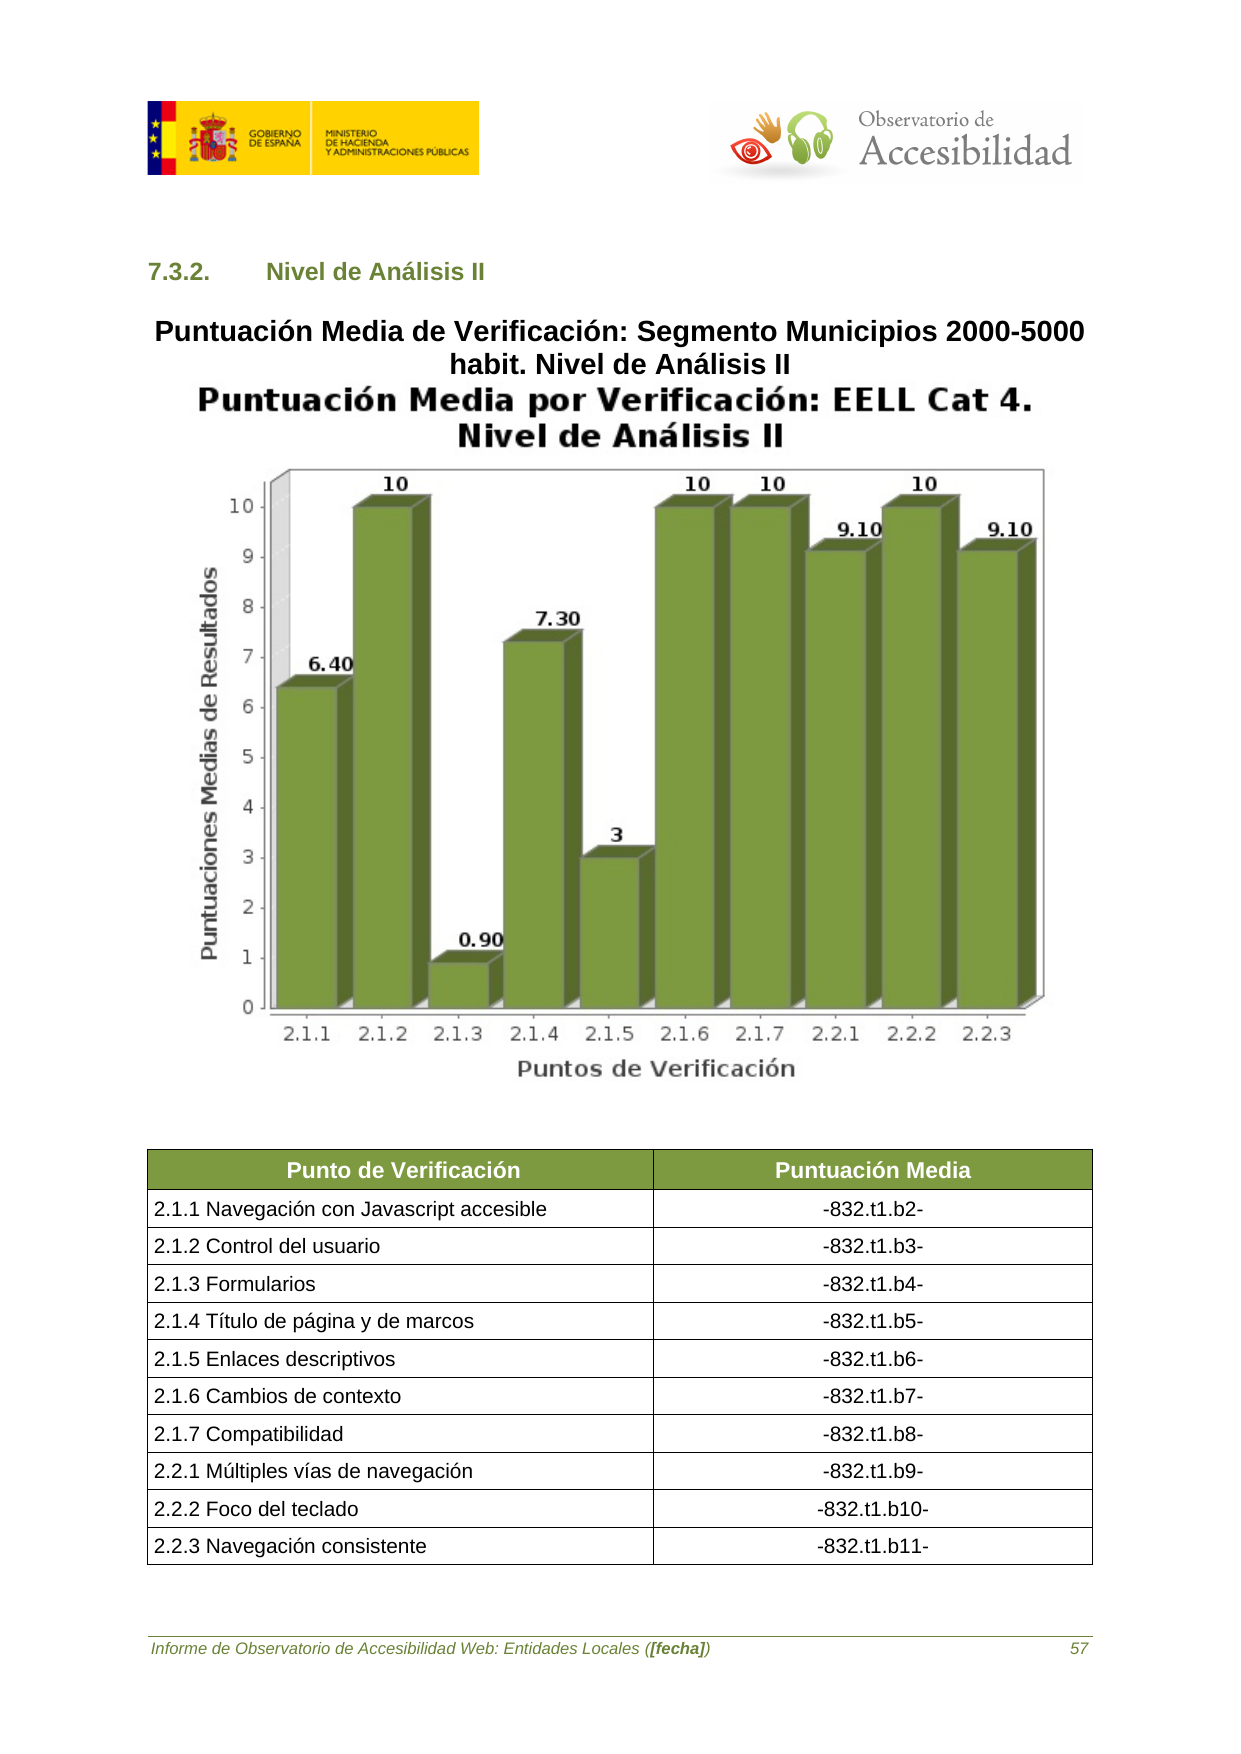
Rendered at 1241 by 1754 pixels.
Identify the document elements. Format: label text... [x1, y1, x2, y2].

table_cell 2.2.3 Navegación consistente [148, 1528, 653, 1564]
table_cell -832.t1.b9- [654, 1453, 1092, 1489]
table_cell -832.t1.b7- [654, 1378, 1092, 1414]
text Puntuación Media de Verificación: Segmento Municipios 2000-5000 habit. Nivel de Análisis II [148, 314, 1092, 381]
table_cell 2.1.6 Cambios de contexto [148, 1378, 653, 1414]
picture [147, 101, 479, 175]
table_cell -832.t1.b3- [654, 1228, 1092, 1264]
table_cell -832.t1.b6- [654, 1340, 1092, 1377]
table_cell -832.t1.b2- [654, 1190, 1092, 1227]
table_header Puntuación Media [654, 1150, 1092, 1189]
table_cell 2.1.1 Navegación con Javascript accesible [148, 1190, 653, 1227]
table_cell 2.1.5 Enlaces descriptivos [148, 1340, 653, 1377]
table_cell -832.t1.b10- [654, 1490, 1092, 1527]
picture [178, 380, 1062, 1091]
table_cell 2.1.4 Título de página y de marcos [148, 1303, 653, 1339]
table_cell 2.2.2 Foco del teclado [148, 1490, 653, 1527]
picture [710, 102, 1086, 185]
table_cell 2.1.3 Formularios [148, 1265, 653, 1302]
subtitle Nivel de Análisis II [148, 257, 1092, 286]
table_cell -832.t1.b4- [654, 1265, 1092, 1302]
table_cell -832.t1.b8- [654, 1415, 1092, 1452]
table_cell 2.1.7 Compatibilidad [148, 1415, 653, 1452]
table_cell -832.t1.b5- [654, 1303, 1092, 1339]
table_cell 2.2.1 Múltiples vías de navegación [148, 1453, 653, 1489]
table_cell -832.t1.b11- [654, 1528, 1092, 1564]
table_cell 2.1.2 Control del usuario [148, 1228, 653, 1264]
table_header Punto de Verificación [148, 1150, 653, 1189]
